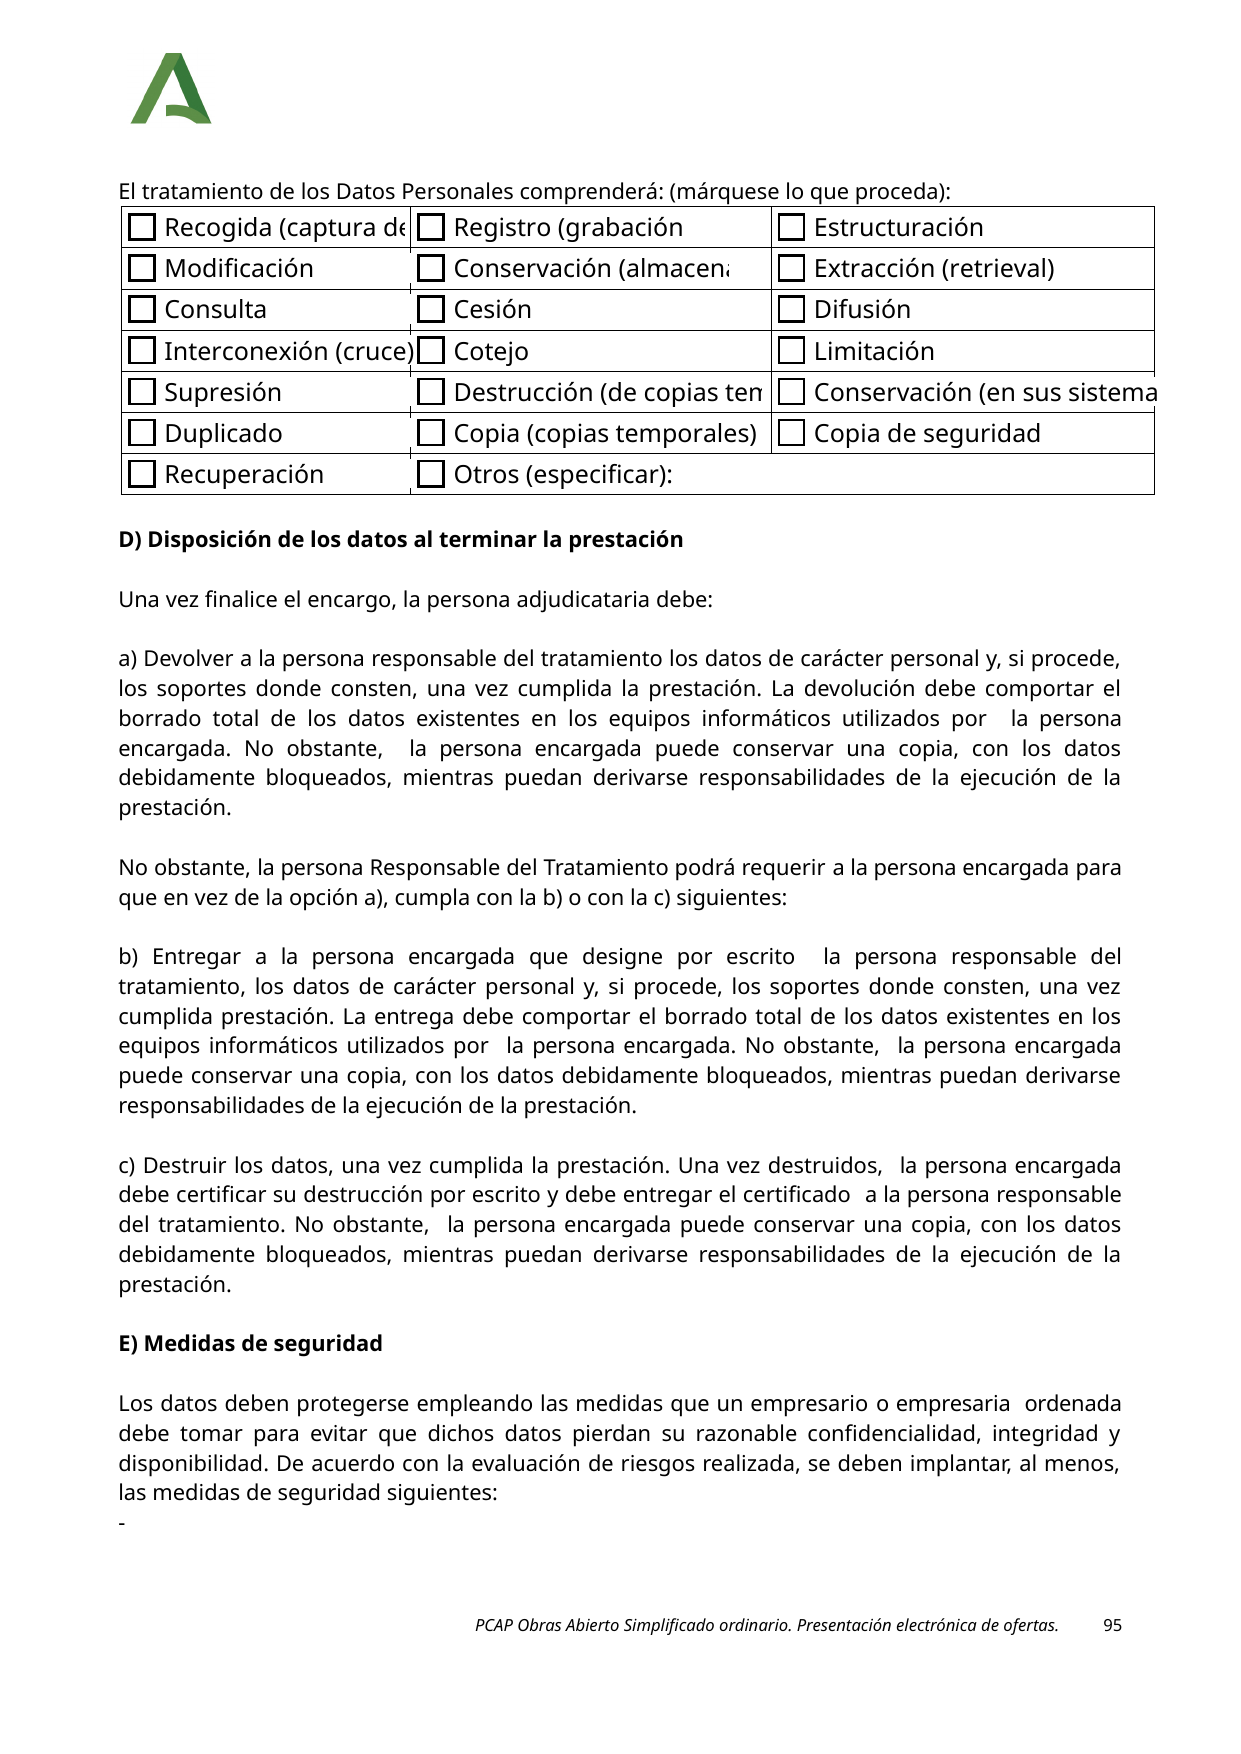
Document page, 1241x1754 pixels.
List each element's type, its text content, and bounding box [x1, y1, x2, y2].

table_cell [772, 413, 1154, 453]
table_cell [411, 290, 771, 329]
table_cell [411, 454, 1154, 494]
table_header [411, 207, 771, 247]
text El tratamiento de los Datos Personales comprenderá: (márquese lo que proceda): [118, 176, 1122, 206]
table_cell [411, 372, 771, 412]
table_header [772, 207, 1154, 247]
table_cell [122, 372, 410, 412]
text - [118, 1507, 1122, 1537]
table_cell [772, 290, 1154, 329]
table_cell [772, 248, 1154, 288]
table_cell [772, 372, 1154, 412]
text Los datos deben protegerse empleando las medidas que un empresario o empresaria ordenada debe tomar para evitar que dichos datos pierdan su razonable confidencialidad, integridad y disponibilidad. De acuerdo con la evaluación de riesgos realizada, se deben implantar, al menos, las medidas de seguridad siguientes: [118, 1388, 1122, 1507]
text D) Disposición de los datos al terminar la prestación [118, 524, 1122, 554]
table_cell [122, 248, 410, 288]
picture [127, 48, 216, 128]
table_cell [411, 248, 771, 288]
table_cell [411, 331, 771, 371]
text No obstante, la persona Responsable del Tratamiento podrá requerir a la persona encargada para que en vez de la opción a), cumpla con la b) o con la c) siguientes: [118, 852, 1122, 911]
table_header [122, 207, 410, 247]
table_cell [122, 331, 410, 371]
table_cell [772, 331, 1154, 371]
table_cell [411, 413, 771, 453]
text a) Devolver a la persona responsable del tratamiento los datos de carácter personal y, si procede, los soportes donde consten, una vez cumplida la prestación. La devolución debe comportar el borrado total de los datos existentes en los equipos informáticos utilizados por la persona encargada. No obstante, la persona encargada puede conservar una copia, con los datos debidamente bloqueados, mientras puedan derivarse responsabilidades de la ejecución de la prestación. [118, 643, 1122, 822]
text c) Destruir los datos, una vez cumplida la prestación. Una vez destruidos, la persona encargada debe certificar su destrucción por escrito y debe entregar el certificado a la persona responsable del tratamiento. No obstante, la persona encargada puede conservar una copia, con los datos debidamente bloqueados, mientras puedan derivarse responsabilidades de la ejecución de la prestación. [118, 1150, 1122, 1299]
text E) Medidas de seguridad [118, 1328, 1122, 1358]
text b) Entregar a la persona encargada que designe por escrito la persona responsable del tratamiento, los datos de carácter personal y, si procede, los soportes donde consten, una vez cumplida prestación. La entrega debe comportar el borrado total de los datos existentes en los equipos informáticos utilizados por la persona encargada. No obstante, la persona encargada puede conservar una copia, con los datos debidamente bloqueados, mientras puedan derivarse responsabilidades de la ejecución de la prestación. [118, 941, 1122, 1120]
table_cell [122, 290, 410, 329]
text Una vez finalice el encargo, la persona adjudicataria debe: [118, 584, 1122, 613]
table_cell [122, 413, 410, 453]
table_cell [122, 454, 410, 494]
